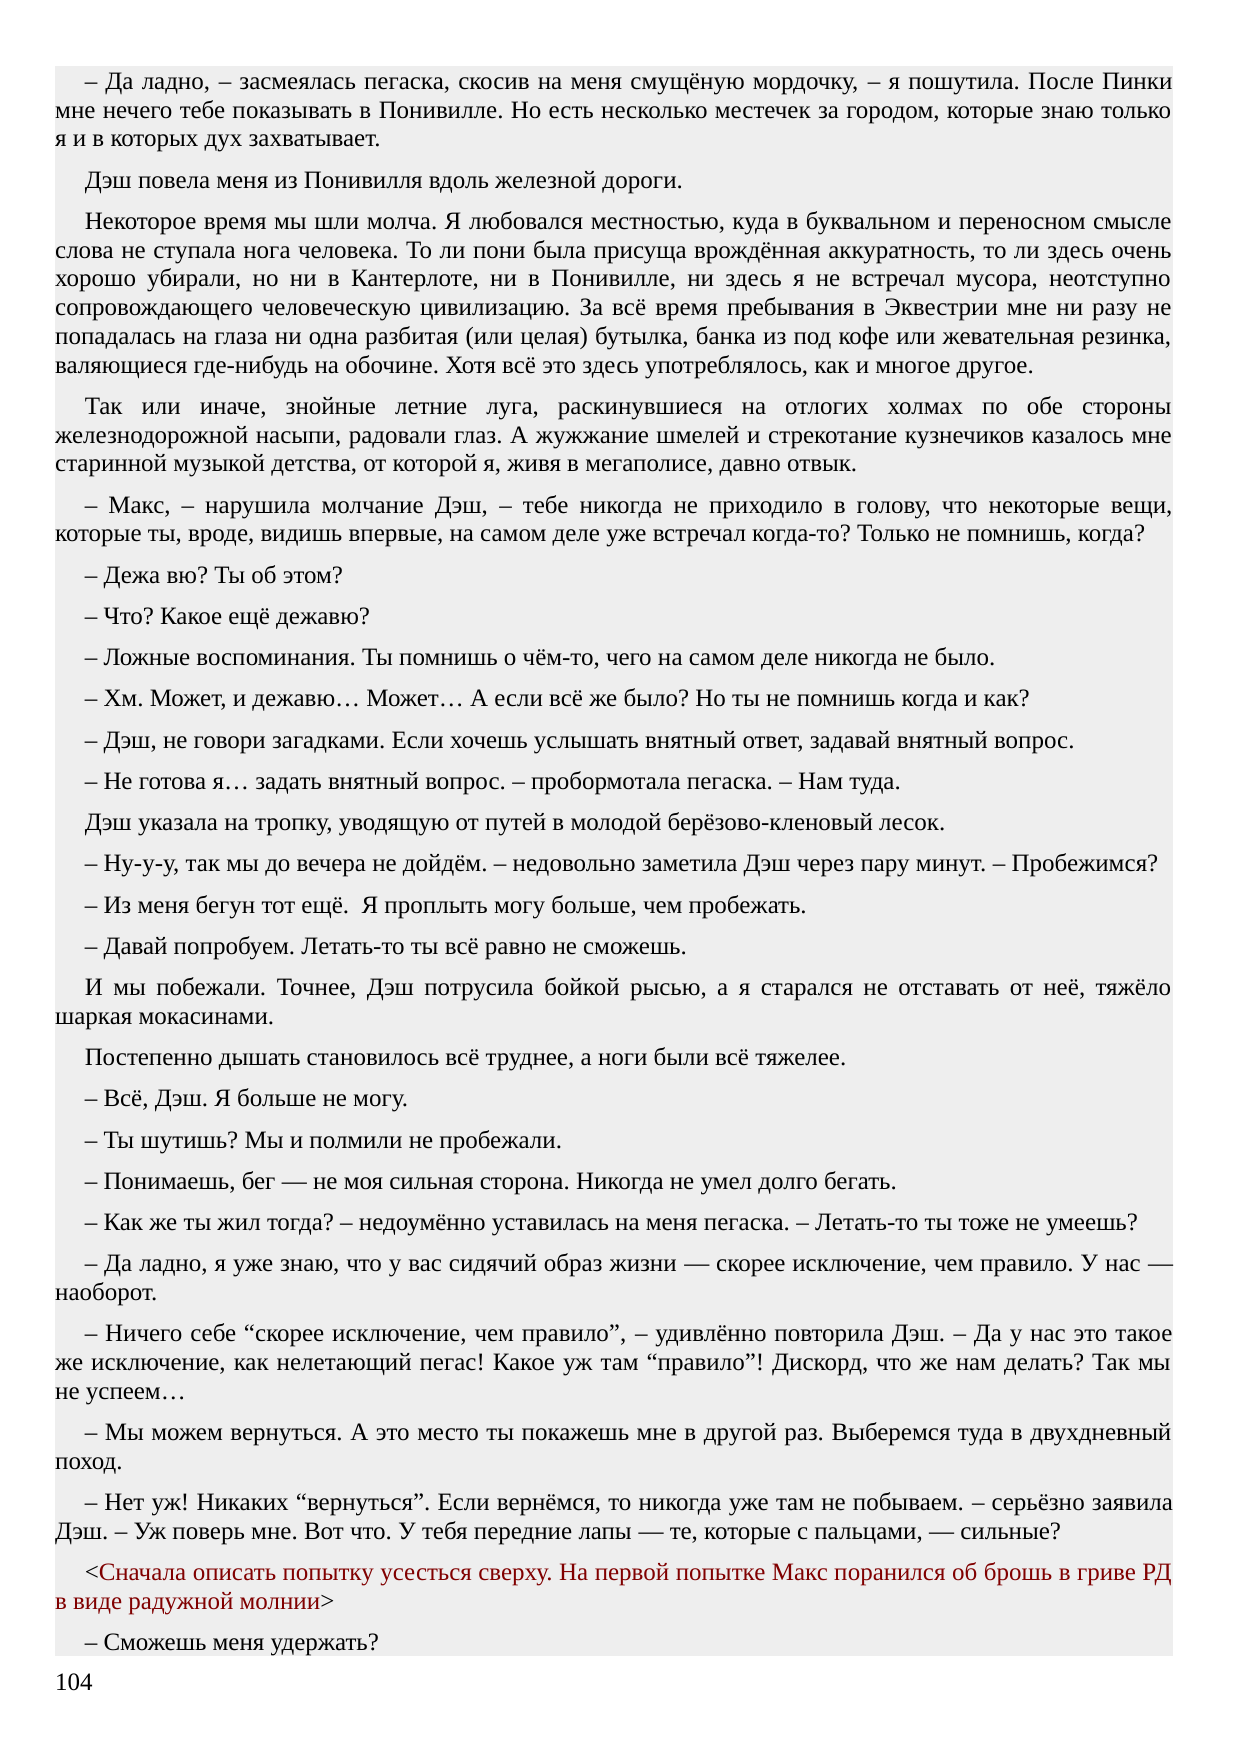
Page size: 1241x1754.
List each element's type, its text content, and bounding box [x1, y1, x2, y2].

text – Ложные воспоминания. Ты помнишь о чём-то, чего на самом деле никогда не было. [55, 642, 1173, 671]
text – Ничего себе “скорее исключение, чем правило”, – удивлённо повторила Дэш. – Да у нас это такое же исключение, как нелетающий пегас! Какое уж там “правило”! Дискорд, что же нам делать? Так мы не успеем… [55, 1318, 1173, 1405]
text – Да ладно, – засмеялась пегаска, скосив на меня смущёную мордочку, – я пошутила. После Пинки мне нечего тебе показывать в Понивилле. Но есть несколько местечек за городом, которые знаю только я и в которых дух захватывает. [55, 66, 1173, 152]
text – Дэш, не говори загадками. Если хочешь услышать внятный ответ, задавай внятный вопрос. [55, 725, 1173, 753]
text – Как же ты жил тогда? – недоумённо уставилась на меня пегаска. – Летать-то ты тоже не умеешь? [55, 1207, 1173, 1236]
text – Дежа вю? Ты об этом? [55, 560, 1173, 588]
text – Не готова я… задать внятный вопрос. – пробормотала пегаска. – Нам туда. [55, 766, 1173, 795]
text – Хм. Может, и дежавю… Может… А если всё же было? Но ты не помнишь когда и как? [55, 683, 1173, 712]
text – Ну-у-у, так мы до вечера не дойдём. – недовольно заметила Дэш через пару минут. – Пробежимся? [55, 848, 1173, 877]
text – Всё, Дэш. Я больше не могу. [55, 1083, 1173, 1112]
text Так или иначе, знойные летние луга, раскинувшиеся на отлогих холмах по обе стороны железнодорожной насыпи, радовали глаз. А жужжание шмелей и стрекотание кузнечиков казалось мне старинной музыкой детства, от которой я, живя в мегаполисе, давно отвык. [55, 391, 1173, 477]
text Дэш указала на тропку, уводящую от путей в молодой берёзово-кленовый лесок. [55, 807, 1173, 836]
text – Да ладно, я уже знаю, что у вас сидячий образ жизни — скорее исключение, чем правило. У нас — наоборот. [55, 1248, 1173, 1306]
text – Что? Какое ещё дежавю? [55, 601, 1173, 630]
text – Макс, – нарушила молчание Дэш, – тебе никогда не приходило в голову, что некоторые вещи, которые ты, вроде, видишь впервые, на самом деле уже встречал когда-то? Только не помнишь, когда? [55, 490, 1173, 547]
text Постепенно дышать становилось всё труднее, а ноги были всё тяжелее. [55, 1042, 1173, 1071]
text – Мы можем вернуться. А это место ты покажешь мне в другой раз. Выберемся туда в двухдневный поход. [55, 1417, 1173, 1475]
text – Сможешь меня удержать? [55, 1627, 1173, 1656]
text И мы побежали. Точнее, Дэш потрусила бойкой рысью, а я старался не отставать от неё, тяжёло шаркая мокасинами. [55, 972, 1173, 1030]
text – Из меня бегун тот ещё. Я проплыть могу больше, чем пробежать. [55, 890, 1173, 918]
text – Понимаешь, бег — не моя сильная сторона. Никогда не умел долго бегать. [55, 1166, 1173, 1195]
text Дэш повела меня из Понивилля вдоль железной дороги. [55, 165, 1173, 193]
text – Нет уж! Никаких “вернуться”. Если вернёмся, то никогда уже там не побываем. – серьёзно заявила Дэш. – Уж поверь мне. Вот что. У тебя передние лапы — те, которые с пальцами, — сильные? [55, 1487, 1173, 1545]
text – Давай попробуем. Летать-то ты всё равно не сможешь. [55, 931, 1173, 960]
text Некоторое время мы шли молча. Я любовался местностью, куда в буквальном и переносном смысле слова не ступала нога человека. То ли пони была присуща врождённая аккуратность, то ли здесь очень хорошо убирали, но ни в Кантерлоте, ни в Понивилле, ни здесь я не встречал мусора, неотступно сопровождающего человеческую цивилизацию. За всё время пребывания в Эквестрии мне ни разу не попадалась на глаза ни одна разбитая (или целая) бутылка, банка из под кофе или жевательная резинка, валяющиеся где-нибудь на обочине. Хотя всё это здесь употреблялось, как и многое другое. [55, 206, 1173, 378]
text – Ты шутишь? Мы и полмили не пробежали. [55, 1125, 1173, 1153]
text <Cначала описать попытку усесться сверху. На первой попытке Макс поранился об брошь в гриве РД в виде радужной молнии> [55, 1557, 1173, 1615]
